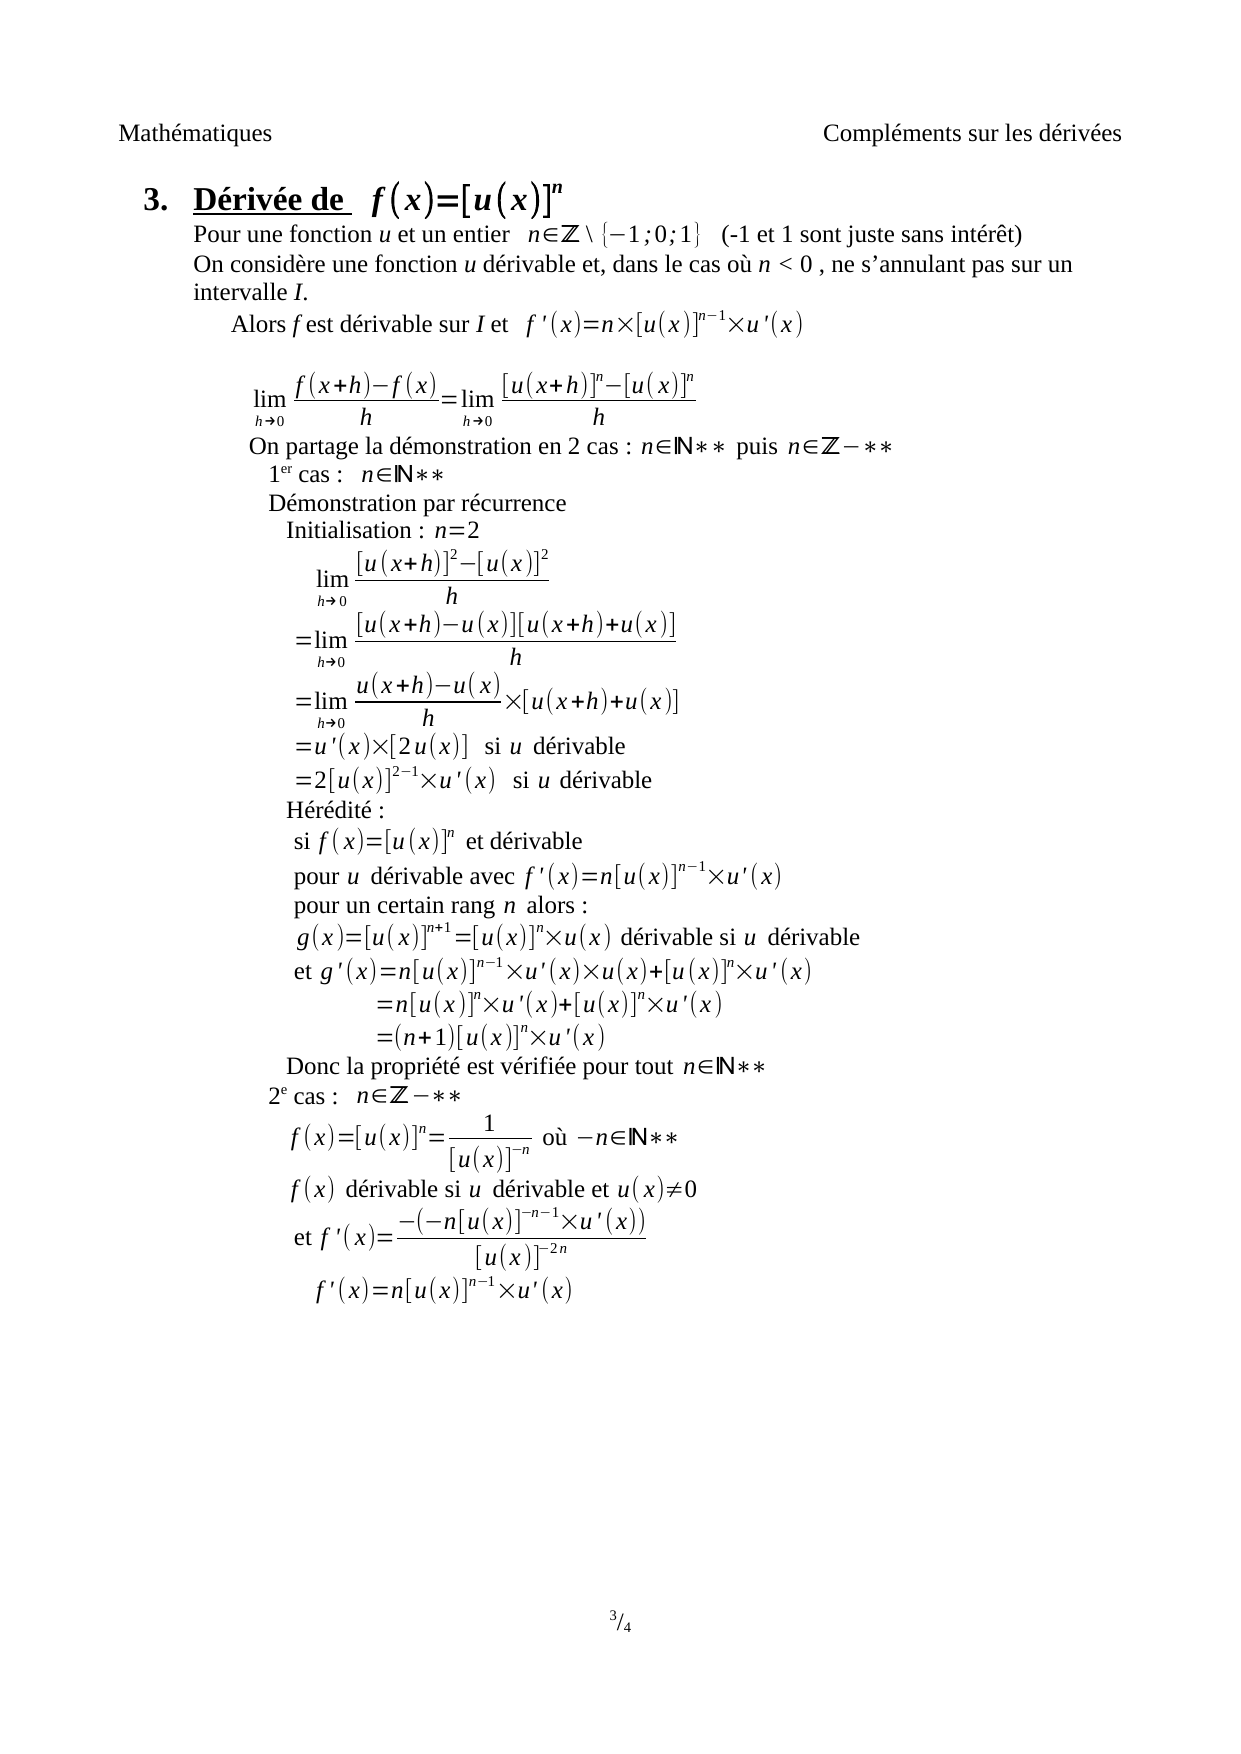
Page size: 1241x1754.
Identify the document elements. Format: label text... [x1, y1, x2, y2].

list Pour une fonction u et un entier(-1 et 1 sont juste sans intérêt) [156, 219, 1122, 249]
list Dérivée de [156, 176, 1122, 219]
list Démonstration par récurrence [231, 488, 1122, 517]
list On considère une fonction u dérivable et, dans le cas où n < 0 , ne s’annulant pas sur un intervalle I. [156, 249, 1122, 306]
list 2e cas : [231, 1081, 1122, 1109]
list 1er cas : [231, 459, 1122, 488]
list Alors f est dérivable sur I et [193, 306, 1122, 338]
